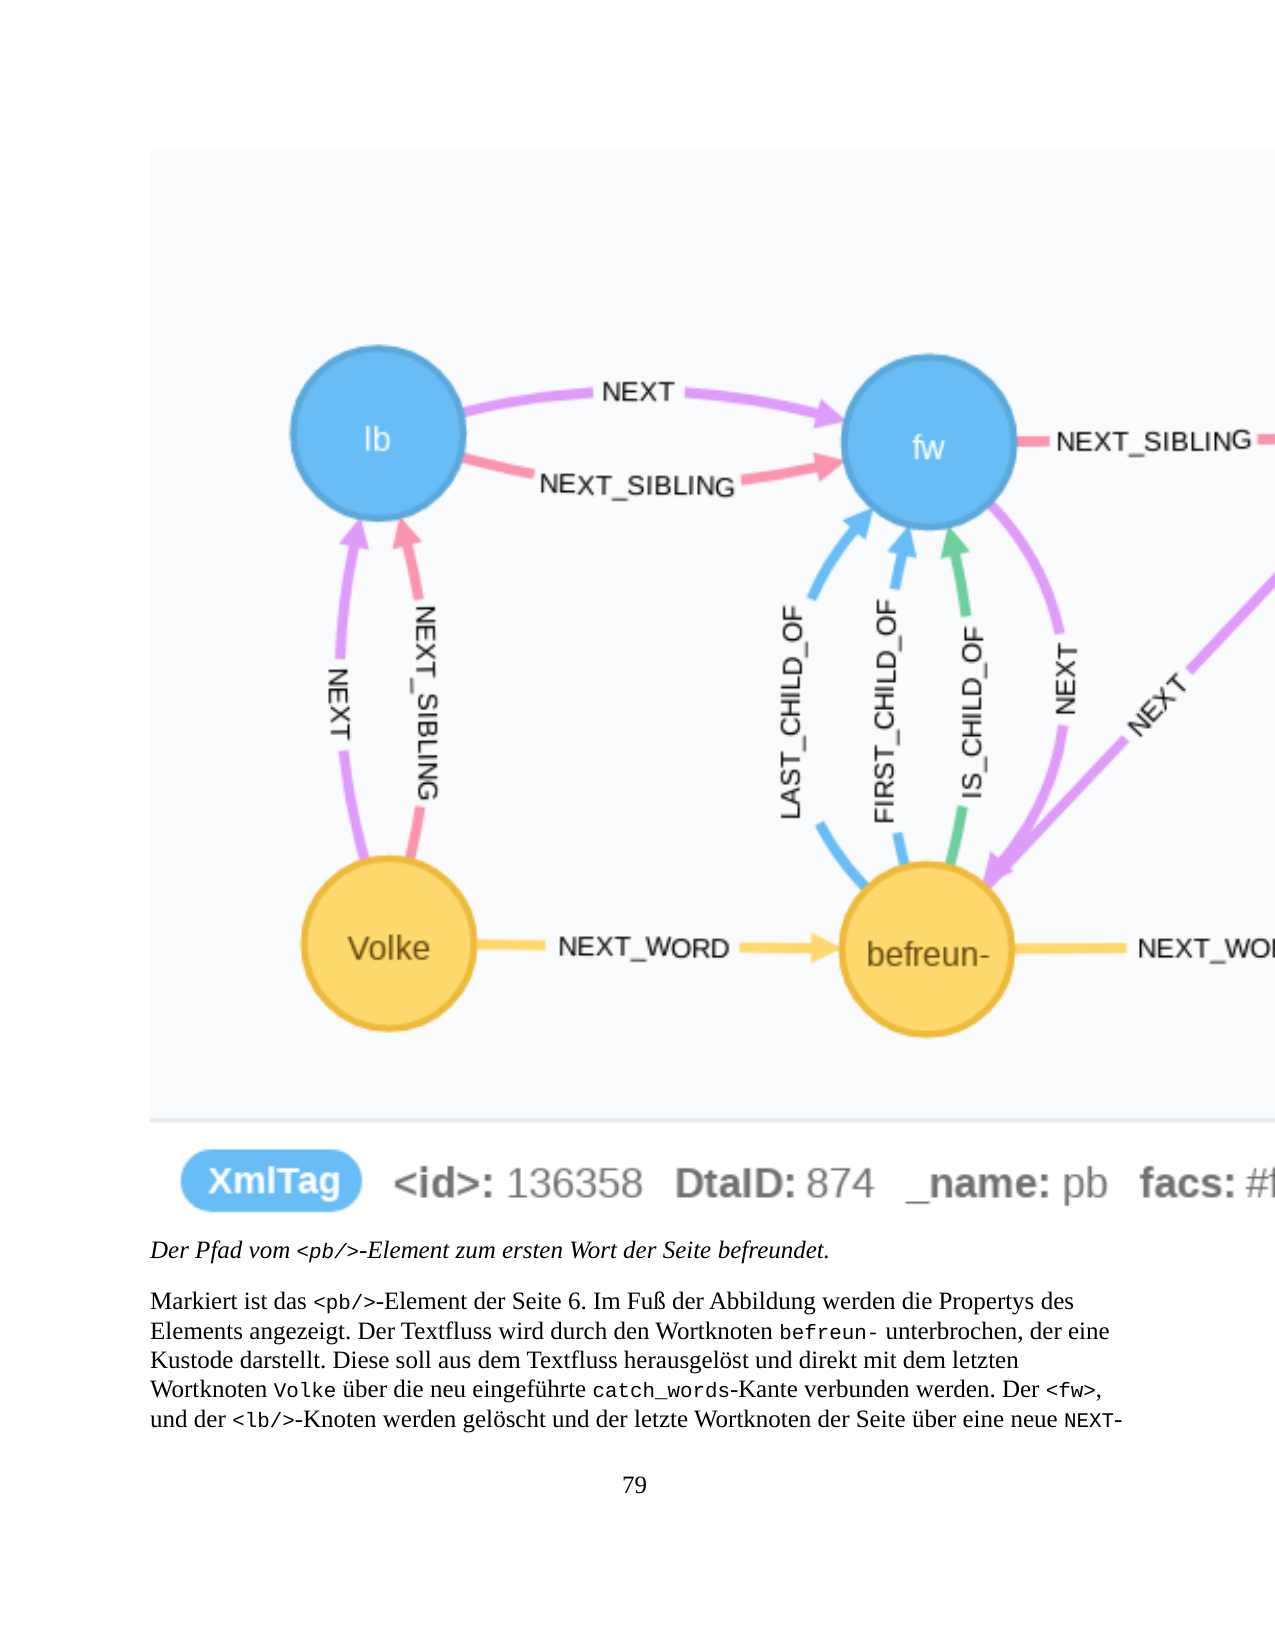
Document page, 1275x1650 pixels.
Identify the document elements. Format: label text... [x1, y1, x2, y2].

picture [150, 150, 1275, 1223]
text Markiert ist das <pb/>-Element der Seite 6. Im Fuß der Abbildung werden die Propertys des Elements angezeigt. Der Textfluss wird durch den Wortknoten befreun- unterbrochen, der eine Kustode darstellt. Diese soll aus dem Textfluss herausgelöst und direkt mit dem letzten Wortknoten Volke über die neu eingeführte catch_words-Kante verbunden werden. Der <fw>, und der <lb/>-Knoten werden gelöscht und der letzte Wortknoten der Seite über eine neue NEXT- [150, 1286, 1125, 1433]
text Der Pfad vom <pb/>-Element zum ersten Wort der Seite befreundet. [150, 1235, 1125, 1265]
